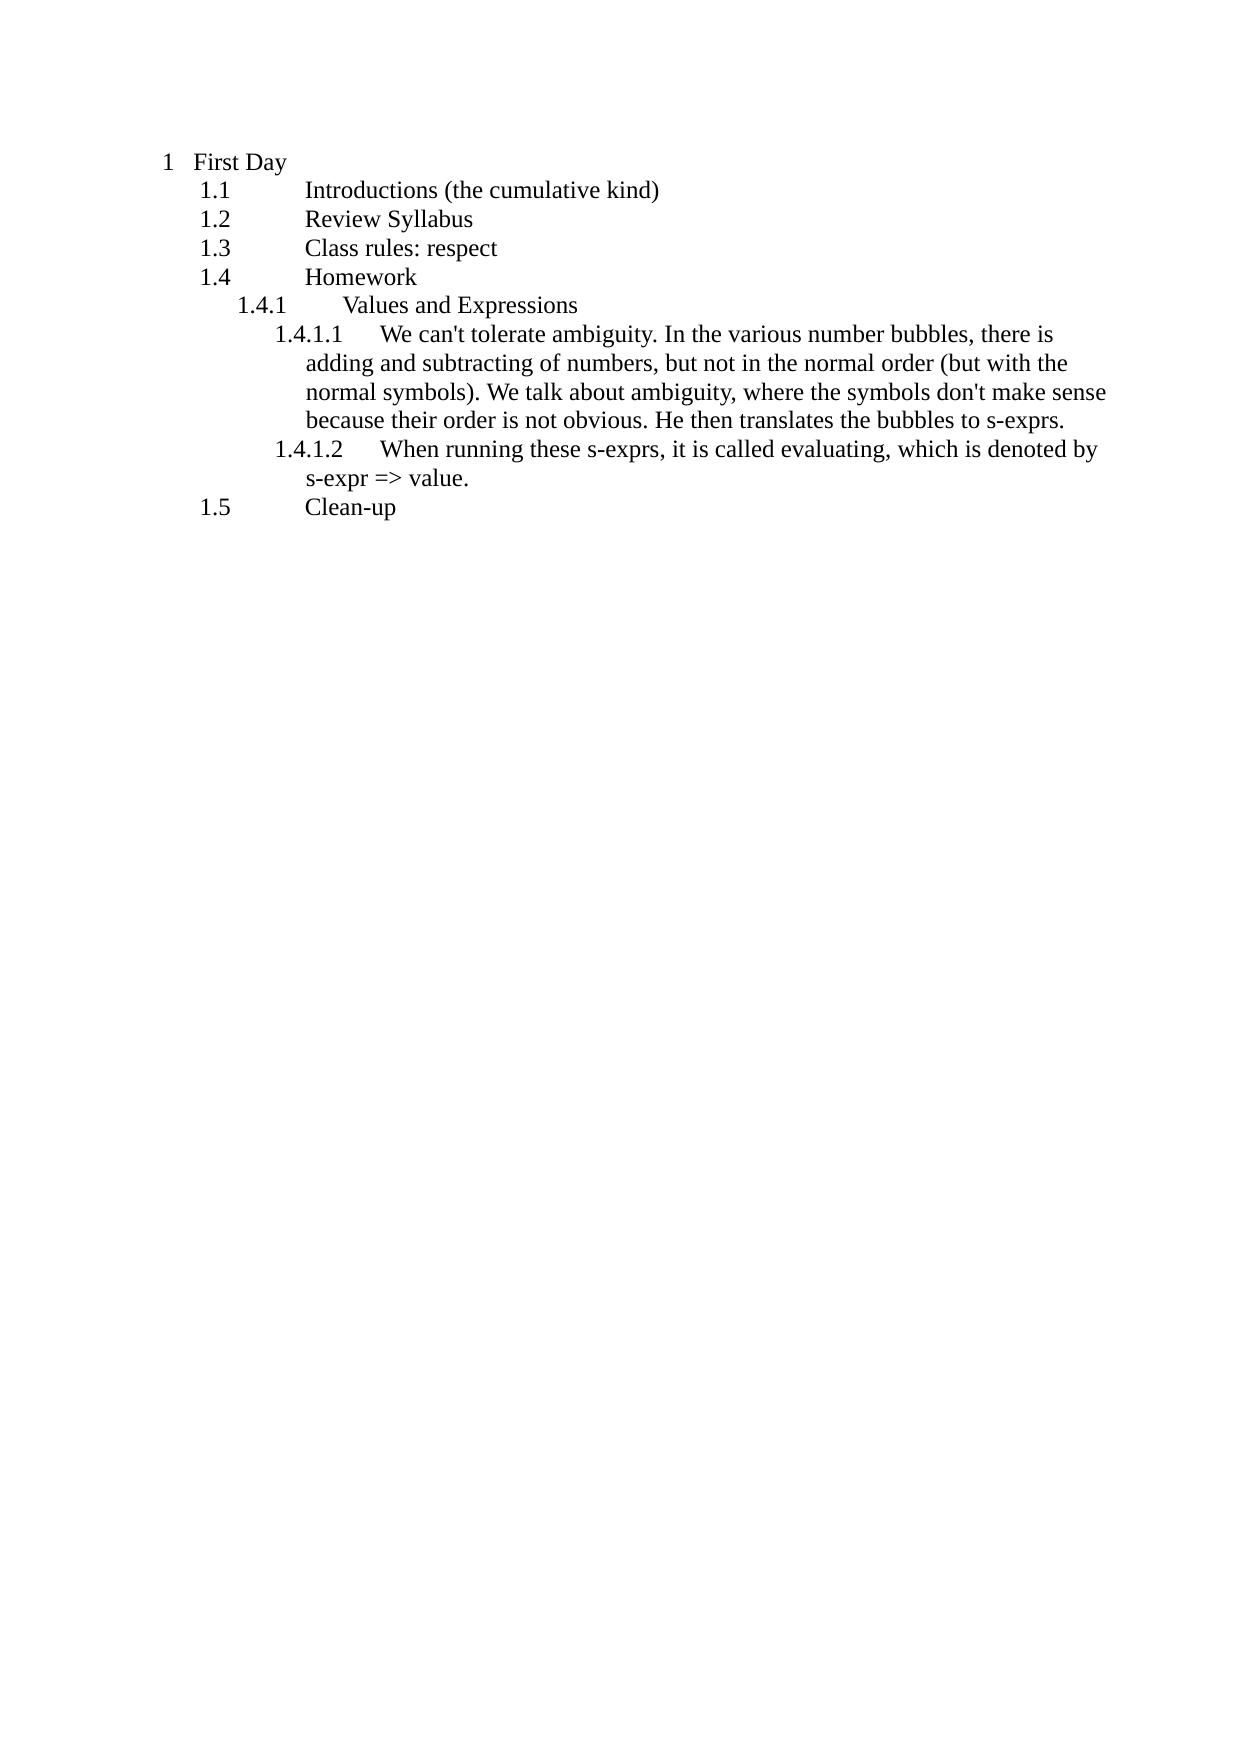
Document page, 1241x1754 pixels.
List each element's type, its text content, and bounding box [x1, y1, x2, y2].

list Introductions (the cumulative kind) [193, 176, 1122, 204]
list Homework [193, 262, 1122, 291]
list When running these s-exprs, it is called evaluating, which is denoted by s-expr => value. [268, 434, 1122, 492]
list First Day [156, 147, 1122, 176]
list We can't tolerate ambiguity. In the various number bubbles, there is adding and subtracting of numbers, but not in the normal order (but with the normal symbols). We talk about ambiguity, where the symbols don't make sense because their order is not obvious. He then translates the bubbles to s-exprs. [268, 319, 1122, 434]
list Class rules: respect [193, 233, 1122, 262]
list Clean-up [193, 492, 1122, 521]
list Review Syllabus [193, 204, 1122, 233]
list Values and Expressions [231, 291, 1122, 319]
